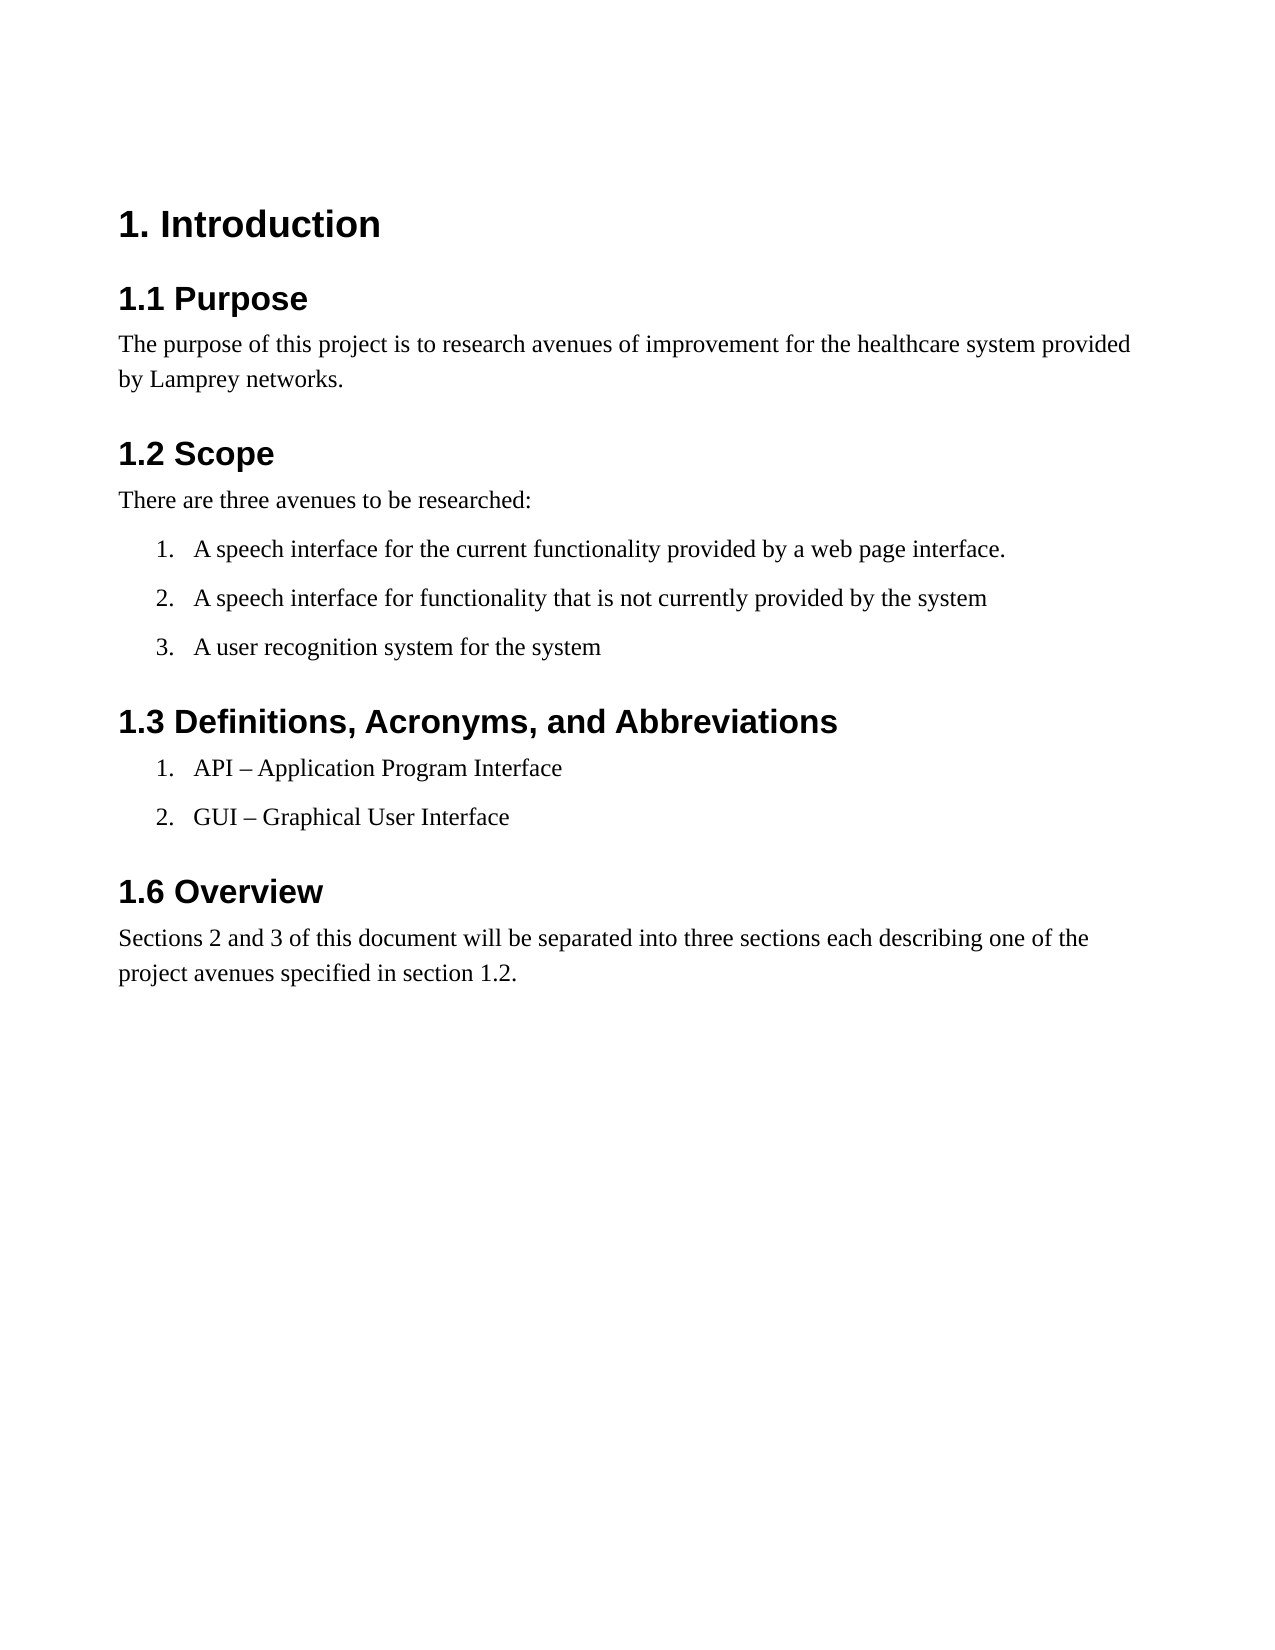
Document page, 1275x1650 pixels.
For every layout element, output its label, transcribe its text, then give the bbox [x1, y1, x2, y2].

subtitle 1. Introduction [118, 201, 1157, 245]
list A speech interface for the current functionality provided by a web page interface. [156, 534, 1157, 563]
list A speech interface for functionality that is not currently provided by the system [156, 583, 1157, 612]
list A user recognition system for the system [156, 632, 1157, 661]
list GUI – Graphical User Interface [156, 802, 1157, 831]
text The purpose of this project is to research avenues of improvement for the healthcare system provided by Lamprey networks. [118, 329, 1157, 393]
text There are three avenues to be researched: [118, 485, 1157, 514]
list API – Application Program Interface [156, 753, 1157, 782]
subtitle 1.3 Definitions, Acronyms, and Abbreviations [118, 702, 1157, 741]
subtitle 1.1 Purpose [118, 278, 1157, 317]
subtitle 1.6 Overview [118, 872, 1157, 911]
subtitle 1.2 Scope [118, 434, 1157, 472]
text Sections 2 and 3 of this document will be separated into three sections each describing one of the project avenues specified in section 1.2. [118, 923, 1157, 987]
